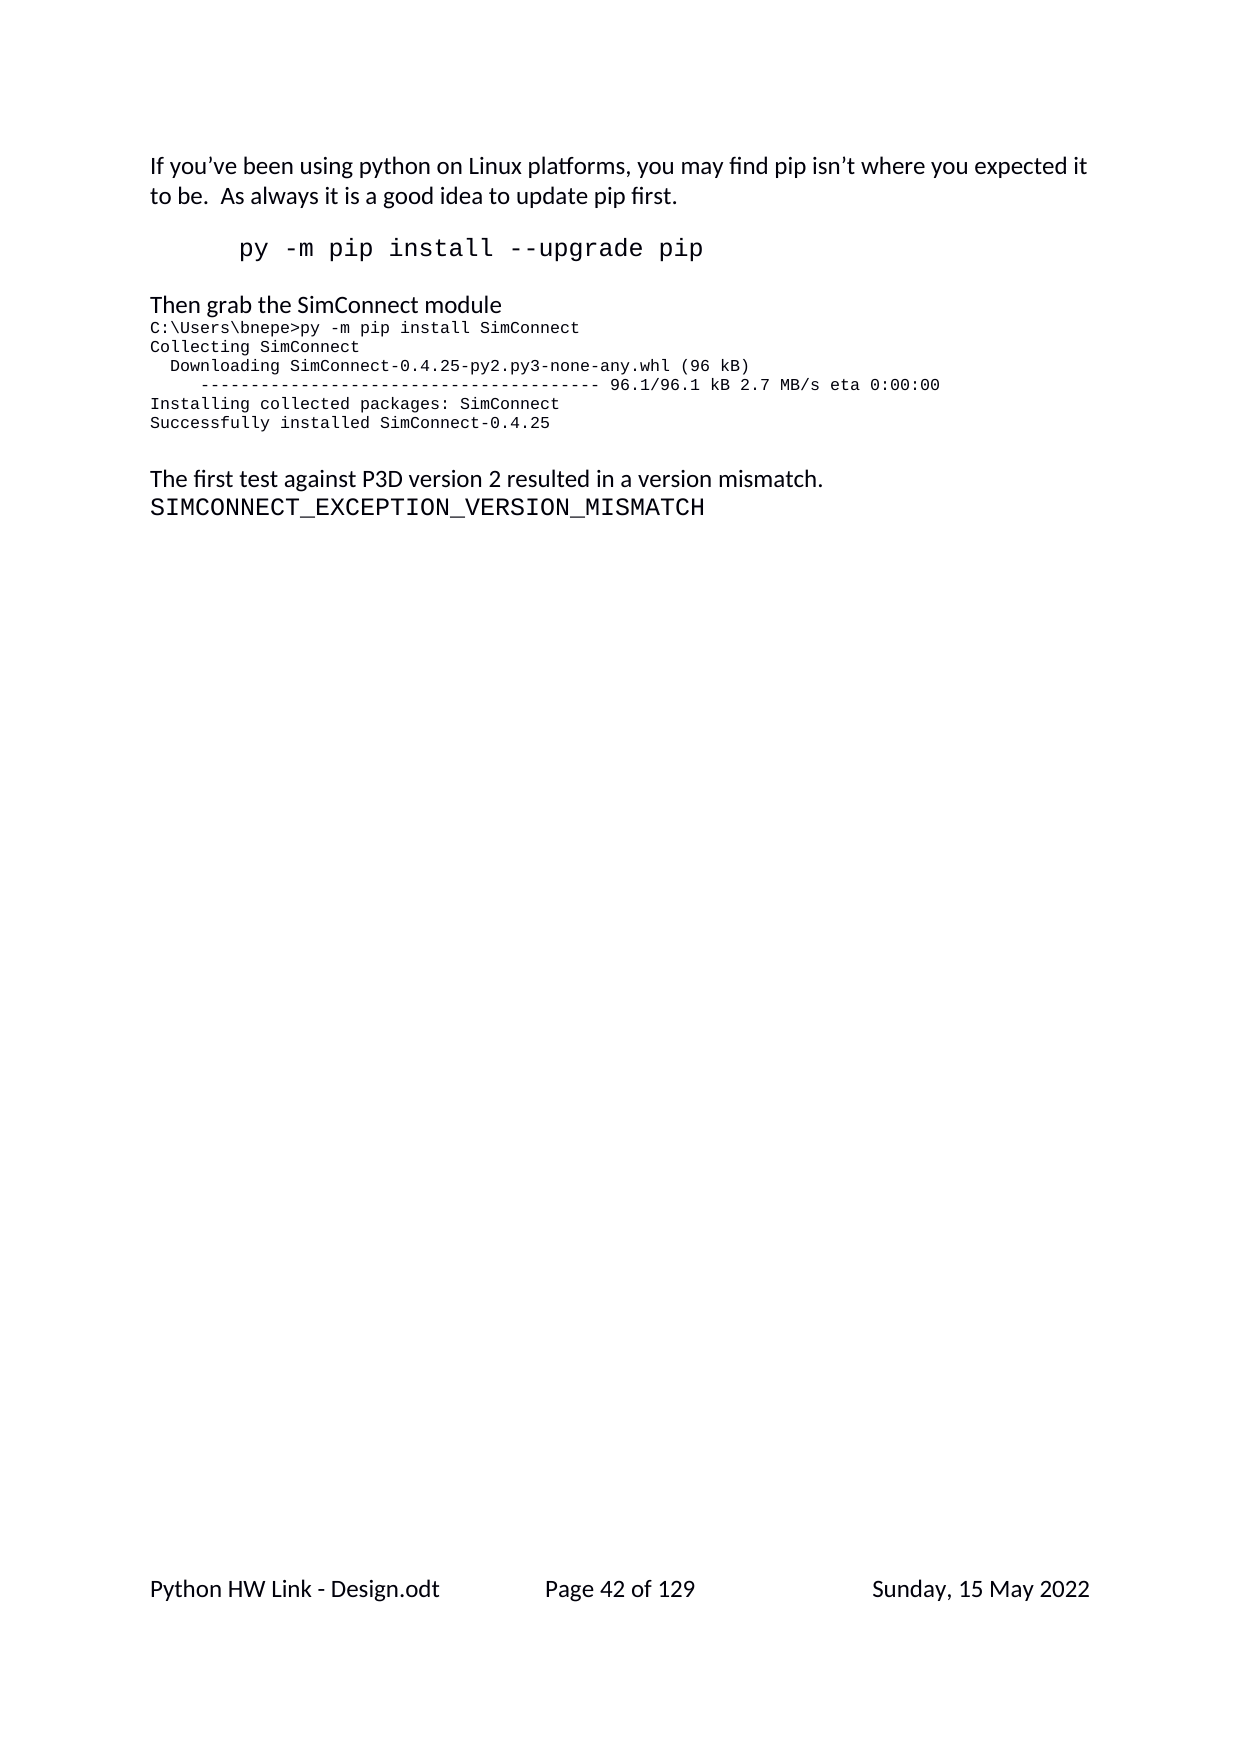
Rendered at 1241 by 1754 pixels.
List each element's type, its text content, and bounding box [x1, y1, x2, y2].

text Collecting SimConnect [150, 339, 1090, 358]
text C:\Users\bnepe>py -m pip install SimConnect [150, 320, 1090, 339]
text Downloading SimConnect-0.4.25-py2.py3-none-any.whl (96 kB) [150, 358, 1090, 376]
text The first test against P3D version 2 resulted in a version mismatch. [150, 463, 1090, 494]
text py -m pip install --upgrade pip [150, 236, 1090, 264]
text SIMCONNECT_EXCEPTION_VERSION_MISMATCH [150, 494, 1090, 522]
text Then grab the SimConnect module [150, 289, 1090, 320]
text Installing collected packages: SimConnect [150, 395, 1090, 414]
text ---------------------------------------- 96.1/96.1 kB 2.7 MB/s eta 0:00:00 [150, 376, 1090, 395]
text Successfully installed SimConnect-0.4.25 [150, 414, 1090, 433]
text If you’ve been using python on Linux platforms, you may find pip isn’t where you expected it to be. As always it is a good idea to update pip first. [150, 150, 1090, 211]
